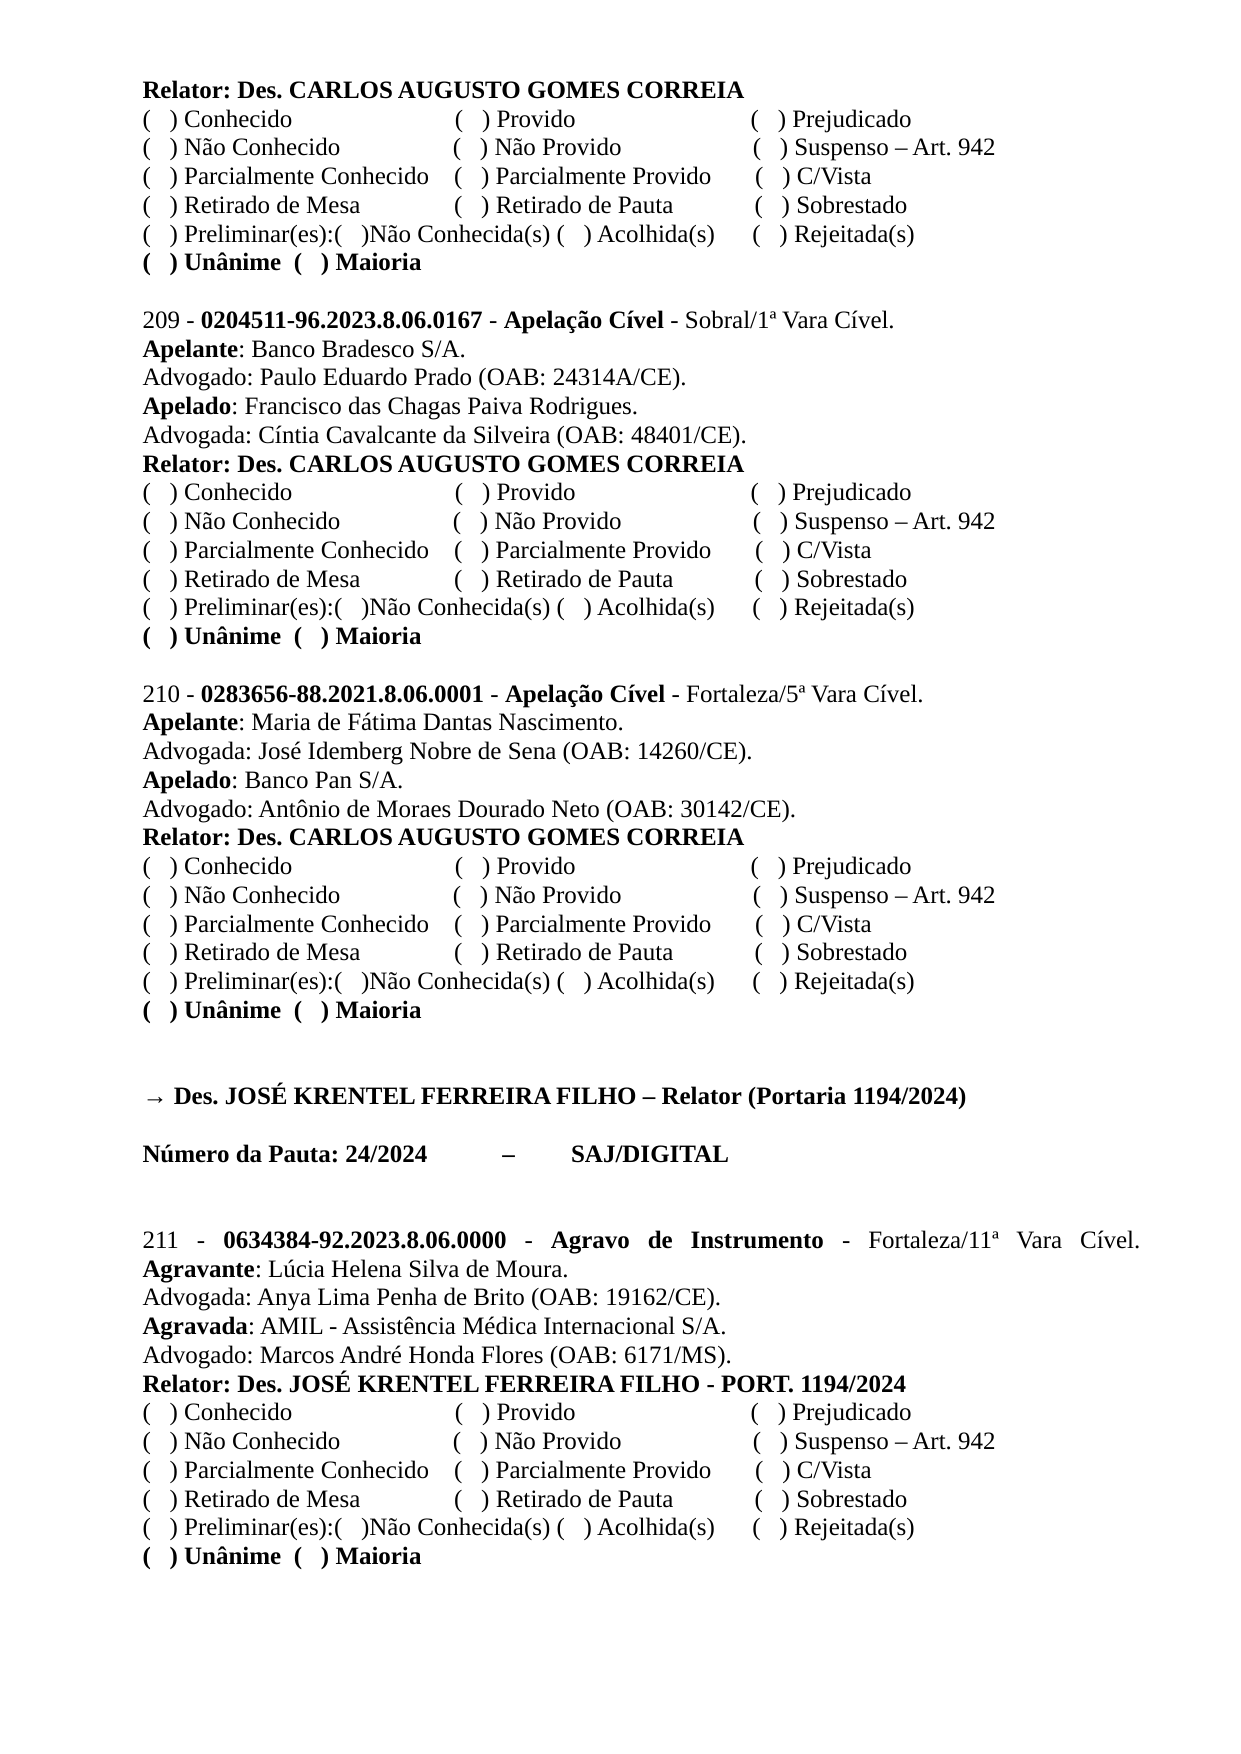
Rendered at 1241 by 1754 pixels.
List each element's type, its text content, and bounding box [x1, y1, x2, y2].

text ( ) Retirado de Mesa ( ) Retirado de Pauta ( ) Sobrestado [142, 1484, 1158, 1512]
text ( ) Unânime ( ) Maioria [142, 247, 1158, 276]
text ( ) Preliminar(es):( )Não Conhecida(s) ( ) Acolhida(s) ( ) Rejeitada(s) [142, 592, 1158, 621]
text ( ) Unânime ( ) Maioria [142, 995, 1158, 1024]
text ( ) Não Conhecido ( ) Não Provido ( ) Suspenso – Art. 942 [142, 506, 1158, 535]
text Relator: Des. JOSÉ KRENTEL FERREIRA FILHO - PORT. 1194/2024 [142, 1369, 1141, 1397]
text Advogado: Antônio de Moraes Dourado Neto (OAB: 30142/CE). [142, 794, 1141, 822]
text ( ) Conhecido ( ) Provido ( ) Prejudicado [142, 851, 1141, 880]
text ( ) Retirado de Mesa ( ) Retirado de Pauta ( ) Sobrestado [142, 564, 1158, 592]
text Advogado: Paulo Eduardo Prado (OAB: 24314A/CE). [142, 362, 1141, 391]
text ( ) Preliminar(es):( )Não Conhecida(s) ( ) Acolhida(s) ( ) Rejeitada(s) [142, 966, 1158, 995]
text ( ) Retirado de Mesa ( ) Retirado de Pauta ( ) Sobrestado [142, 937, 1158, 966]
text Relator: Des. CARLOS AUGUSTO GOMES CORREIA [142, 449, 1141, 477]
text Relator: Des. CARLOS AUGUSTO GOMES CORREIA [142, 822, 1141, 851]
text Apelante: Banco Bradesco S/A. [142, 334, 1141, 362]
text ( ) Parcialmente Conhecido ( ) Parcialmente Provido ( ) C/Vista [142, 1455, 1158, 1484]
text ( ) Conhecido ( ) Provido ( ) Prejudicado [142, 104, 1141, 132]
text Advogada: José Idemberg Nobre de Sena (OAB: 14260/CE). [142, 736, 1141, 765]
text ( ) Não Conhecido ( ) Não Provido ( ) Suspenso – Art. 942 [142, 1426, 1158, 1455]
text Advogada: Cíntia Cavalcante da Silveira (OAB: 48401/CE). [142, 420, 1141, 449]
text Advogada: Anya Lima Penha de Brito (OAB: 19162/CE). [142, 1282, 1141, 1311]
text 209 - 0204511-96.2023.8.06.0167 - Apelação Cível - Sobral/1ª Vara Cível. [142, 305, 1141, 334]
text ( ) Unânime ( ) Maioria [142, 1541, 1158, 1570]
text Número da Pauta: 24/2024 – SAJ/DIGITAL [142, 1139, 1141, 1167]
text ( ) Parcialmente Conhecido ( ) Parcialmente Provido ( ) C/Vista [142, 535, 1158, 564]
text ( ) Preliminar(es):( )Não Conhecida(s) ( ) Acolhida(s) ( ) Rejeitada(s) [142, 219, 1158, 247]
text Agravada: AMIL - Assistência Médica Internacional S/A. [142, 1311, 1141, 1340]
text ( ) Não Conhecido ( ) Não Provido ( ) Suspenso – Art. 942 [142, 132, 1158, 161]
text → Des. JOSÉ KRENTEL FERREIRA FILHO – Relator (Portaria 1194/2024) [142, 1081, 1141, 1110]
text 210 - 0283656-88.2021.8.06.0001 - Apelação Cível - Fortaleza/5ª Vara Cível. [142, 679, 1141, 707]
text Apelante: Maria de Fátima Dantas Nascimento. [142, 707, 1141, 736]
text Apelado: Banco Pan S/A. [142, 765, 1141, 794]
text ( ) Não Conhecido ( ) Não Provido ( ) Suspenso – Art. 942 [142, 880, 1158, 909]
text ( ) Retirado de Mesa ( ) Retirado de Pauta ( ) Sobrestado [142, 190, 1158, 219]
text ( ) Parcialmente Conhecido ( ) Parcialmente Provido ( ) C/Vista [142, 909, 1158, 937]
text ( ) Conhecido ( ) Provido ( ) Prejudicado [142, 477, 1141, 506]
text ( ) Preliminar(es):( )Não Conhecida(s) ( ) Acolhida(s) ( ) Rejeitada(s) [142, 1512, 1158, 1541]
text Advogado: Marcos André Honda Flores (OAB: 6171/MS). [142, 1340, 1141, 1369]
text ( ) Unânime ( ) Maioria [142, 621, 1158, 650]
text Apelado: Francisco das Chagas Paiva Rodrigues. [142, 391, 1141, 420]
text 211 - 0634384-92.2023.8.06.0000 - Agravo de Instrumento - Fortaleza/11ª Vara Cível. Agravante: Lúcia Helena Silva de Moura. [142, 1225, 1141, 1282]
text ( ) Parcialmente Conhecido ( ) Parcialmente Provido ( ) C/Vista [142, 161, 1158, 190]
text ( ) Conhecido ( ) Provido ( ) Prejudicado [142, 1397, 1141, 1426]
text Relator: Des. CARLOS AUGUSTO GOMES CORREIA [142, 75, 1141, 104]
